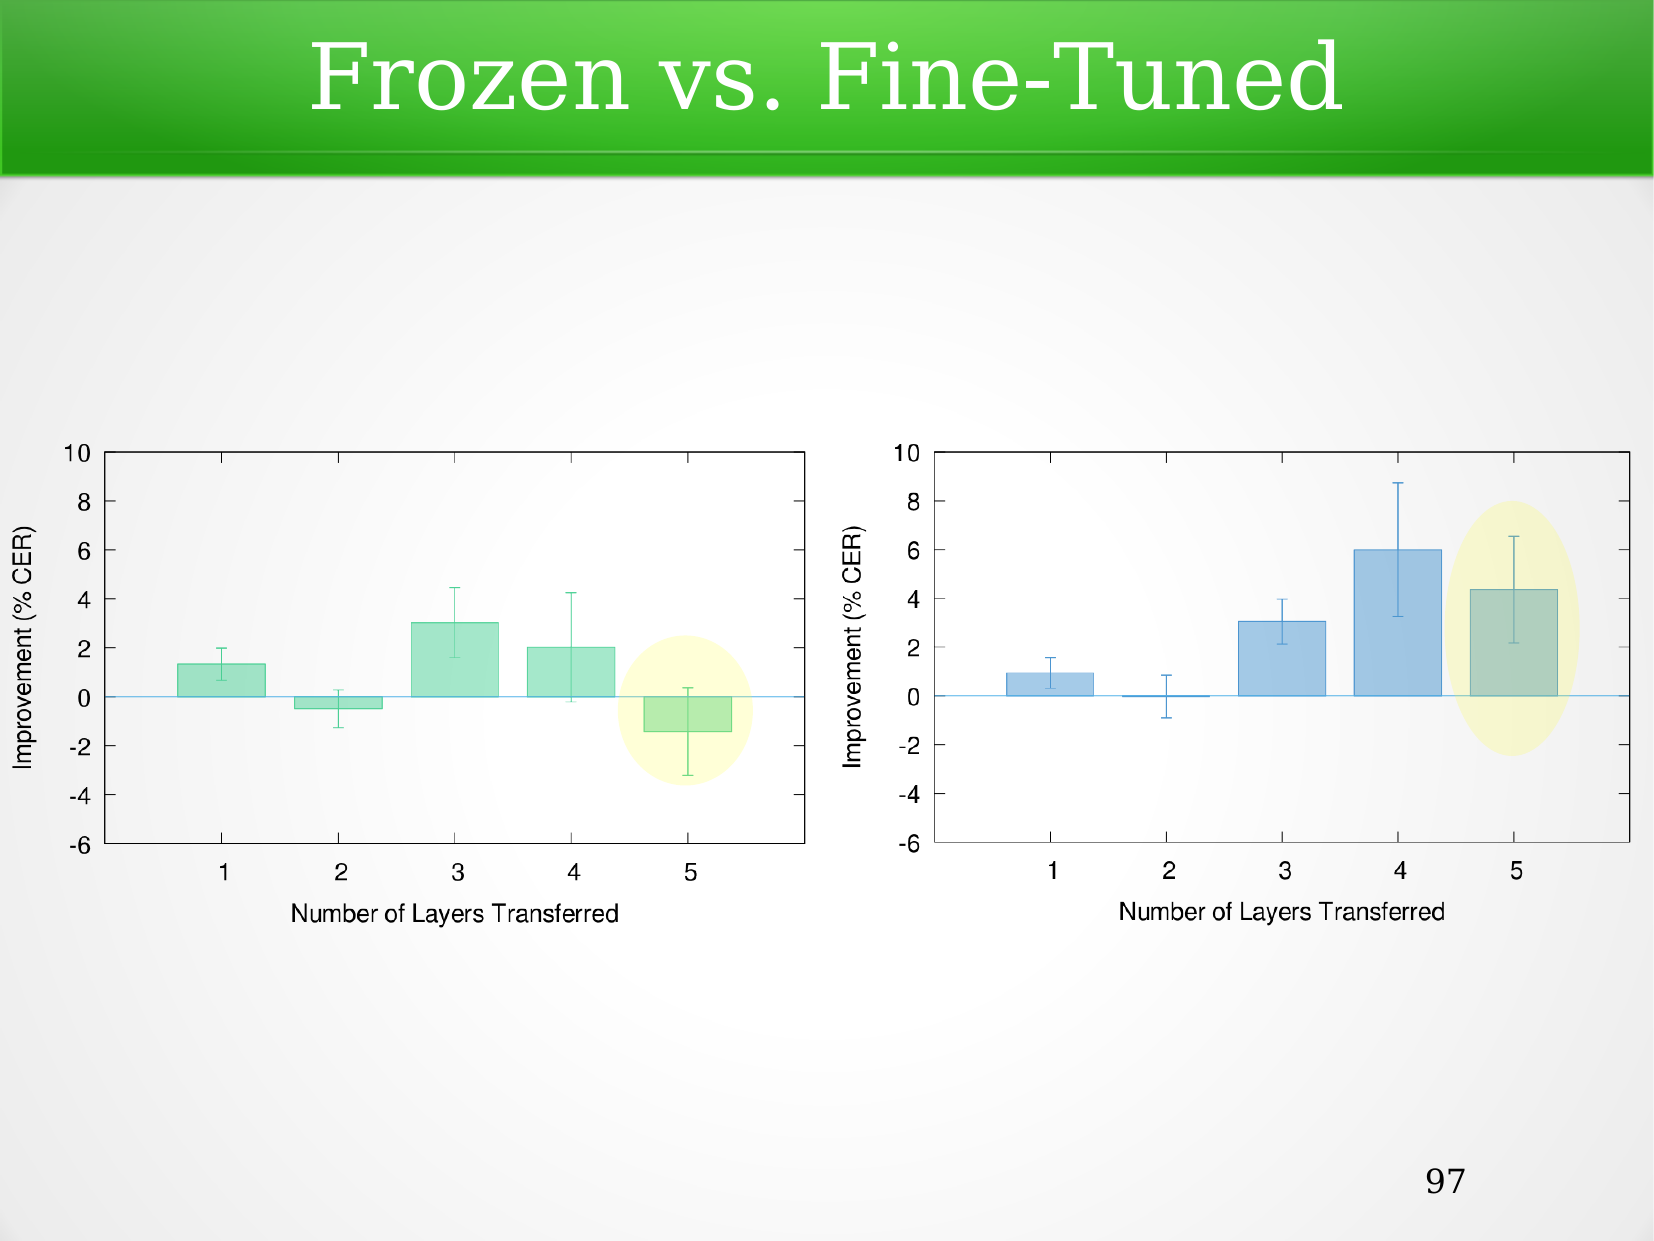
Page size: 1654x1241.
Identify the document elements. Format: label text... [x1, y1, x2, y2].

text_box [1444, 500, 1580, 756]
text_box [617, 635, 753, 786]
title Frozen vs. Fine-Tuned [82, 11, 1571, 154]
picture [0, 0, 1654, 1241]
